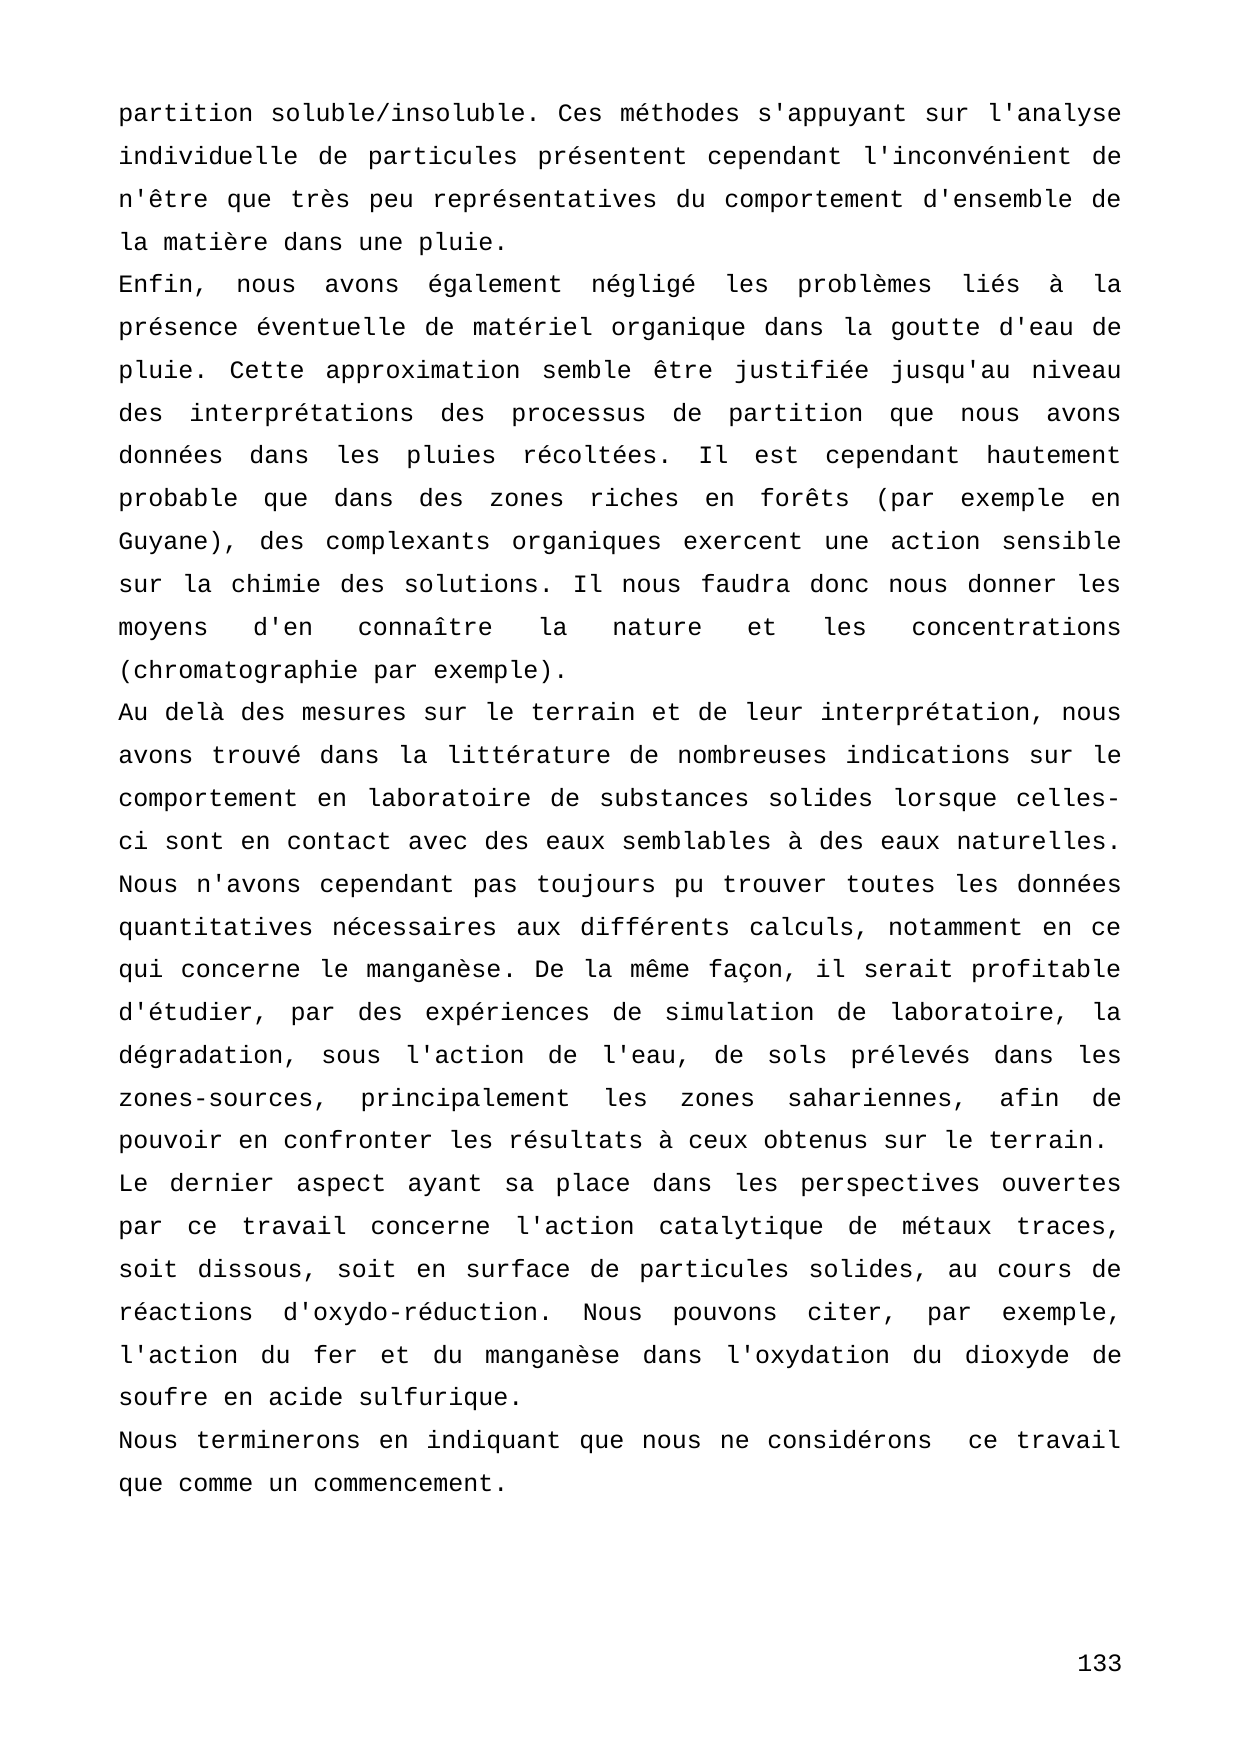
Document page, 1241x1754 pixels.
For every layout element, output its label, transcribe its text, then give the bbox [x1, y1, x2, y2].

text partition soluble/insoluble. Ces méthodes s'appuyant sur l'analyse individuelle de particules présentent cependant l'inconvénient de n'être que très peu représentatives du comportement d'ensemble de la matière dans une pluie. [118, 100, 1122, 257]
text Le dernier aspect ayant sa place dans les perspectives ouvertes par ce travail concerne l'action catalytique de métaux traces, soit dissous, soit en surface de particules solides, au cours de réactions d'oxydo-réduction. Nous pouvons citer, par exemple, l'action du fer et du manganèse dans l'oxydation du dioxyde de soufre en acide sulfurique. [118, 1171, 1122, 1413]
text Nous terminerons en indiquant que nous ne considérons ce travail que comme un commencement. [118, 1428, 1122, 1499]
text Au delà des mesures sur le terrain et de leur interprétation, nous avons trouvé dans la littérature de nombreuses indications sur le comportement en laboratoire de substances solides lorsque celles-ci sont en contact avec des eaux semblables à des eaux naturelles. Nous n'avons cependant pas toujours pu trouver toutes les données quantitatives nécessaires aux différents calculs, notamment en ce qui concerne le manganèse. De la même façon, il serait profitable d'étudier, par des expériences de simulation de laboratoire, la dégradation, sous l'action de l'eau, de sols prélevés dans les zones-sources, principalement les zones sahariennes, afin de pouvoir en confronter les résultats à ceux obtenus sur le terrain. [118, 700, 1122, 1156]
text Enfin, nous avons également négligé les problèmes liés à la présence éventuelle de matériel organique dans la goutte d'eau de pluie. Cette approximation semble être justifiée jusqu'au niveau des interprétations des processus de partition que nous avons données dans les pluies récoltées. Il est cependant hautement probable que dans des zones riches en forêts (par exemple en Guyane), des complexants organiques exercent une action sensible sur la chimie des solutions. Il nous faudra donc nous donner les moyens d'en connaître la nature et les concentrations (chromatographie par exemple). [118, 272, 1122, 686]
